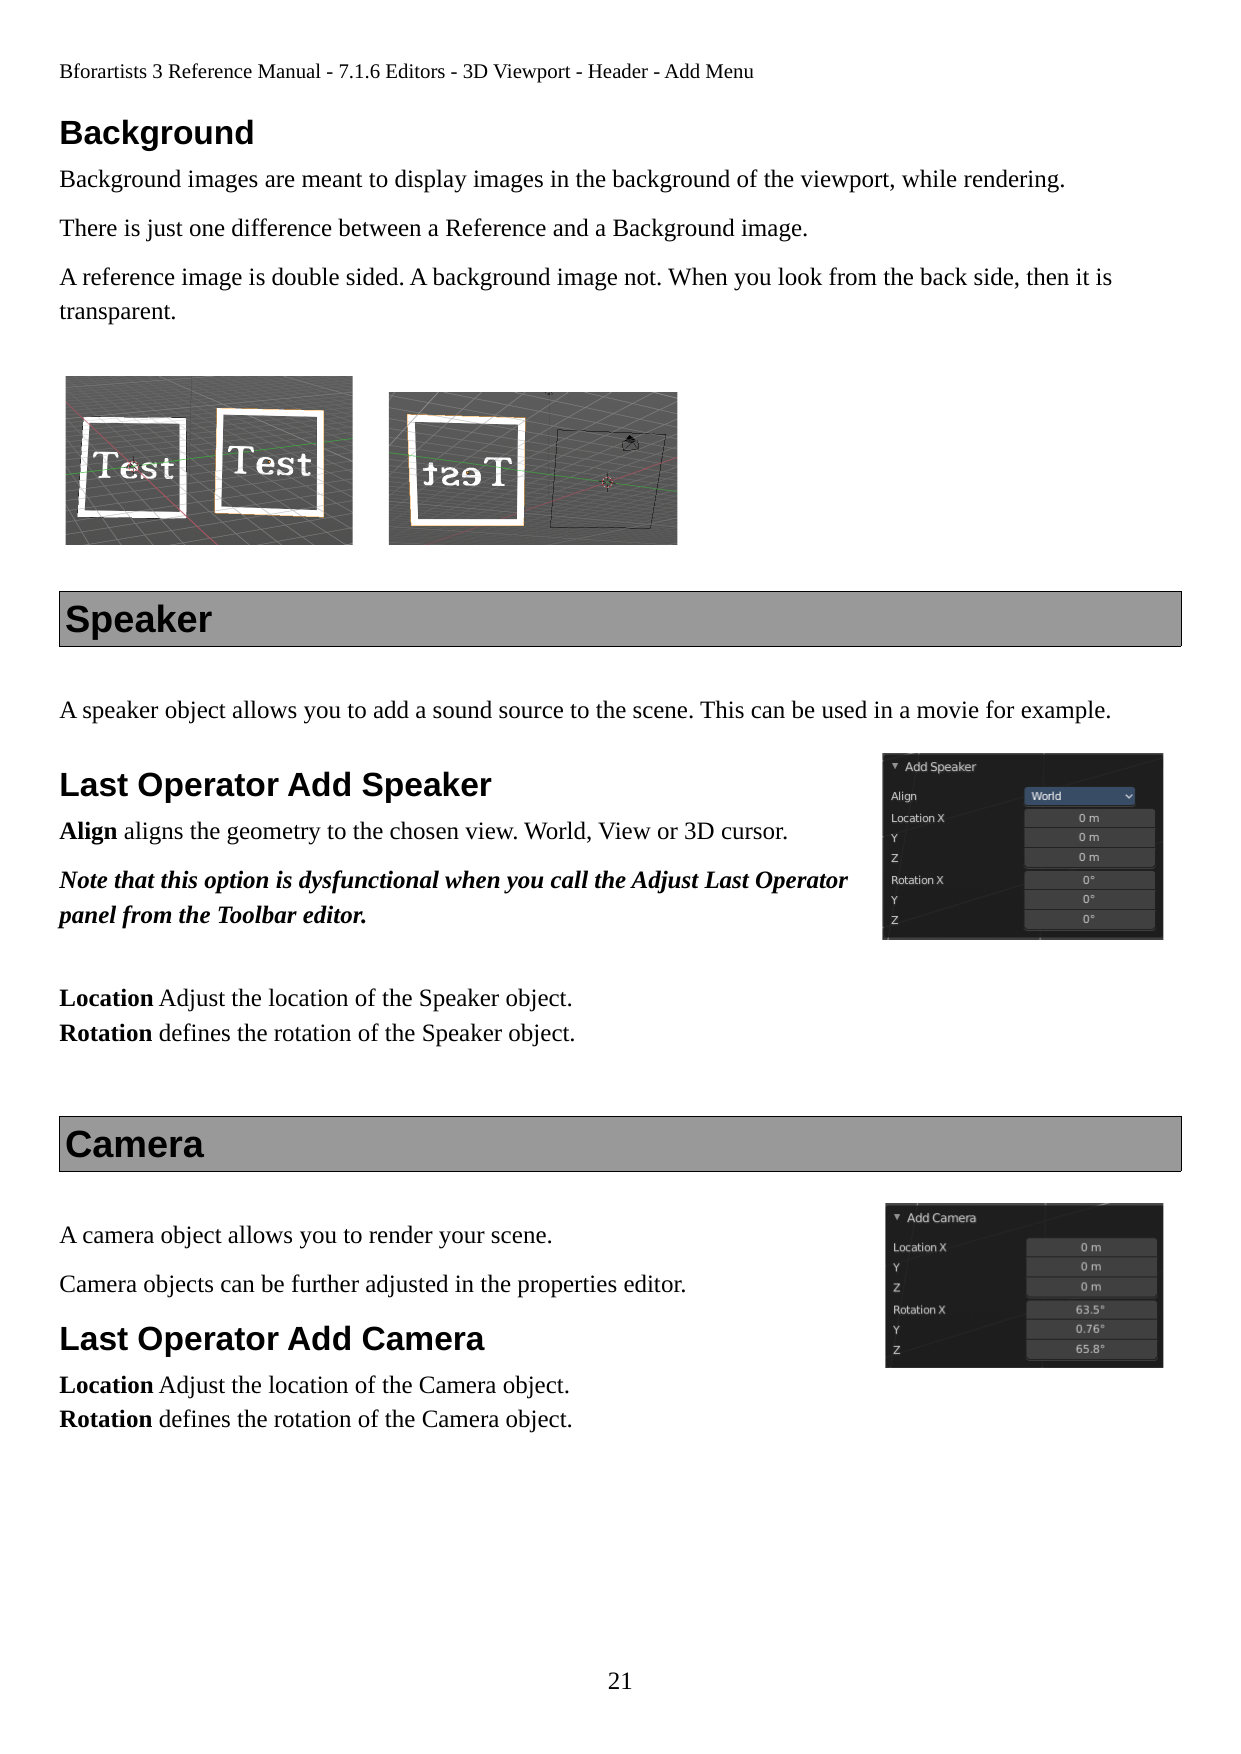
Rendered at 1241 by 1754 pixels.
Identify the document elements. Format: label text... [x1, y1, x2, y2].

table_header Camera [60, 1117, 1181, 1171]
text Location Adjust the location of the Speaker object. Rotation defines the rotation of the Speaker object. [59, 949, 1181, 1046]
subtitle Last Operator Add Camera [59, 1319, 885, 1357]
text Location Adjust the location of the Camera object. Rotation defines the rotation of the Camera object. [59, 1370, 1181, 1433]
picture [388, 392, 678, 545]
subtitle [1164, 1319, 1181, 1357]
text Background images are meant to display images in the background of the viewport, while rendering. [59, 164, 1181, 192]
table_header Speaker [60, 592, 1181, 646]
picture [885, 1203, 1164, 1368]
picture [882, 753, 1164, 940]
text Camera objects can be further adjusted in the properties editor. [59, 1269, 885, 1298]
subtitle Last Operator Add Speaker [59, 765, 882, 804]
text A camera object allows you to render your scene. [59, 1220, 885, 1249]
text There is just one difference between a Reference and a Background image. [59, 213, 1181, 242]
subtitle Background [59, 113, 1181, 151]
text A speaker object allows you to add a sound source to the scene. This can be used in a movie for example. [59, 695, 1181, 724]
picture [65, 376, 353, 545]
subtitle [1164, 765, 1181, 804]
text Align aligns the geometry to the chosen view. World, View or 3D cursor. [59, 816, 882, 845]
text A reference image is double sided. A background image not. When you look from the back side, then it is transparent. [59, 262, 1181, 325]
text Note that this option is dysfunctional when you call the Adjust Last Operator panel from the Toolbar editor. [59, 865, 882, 928]
